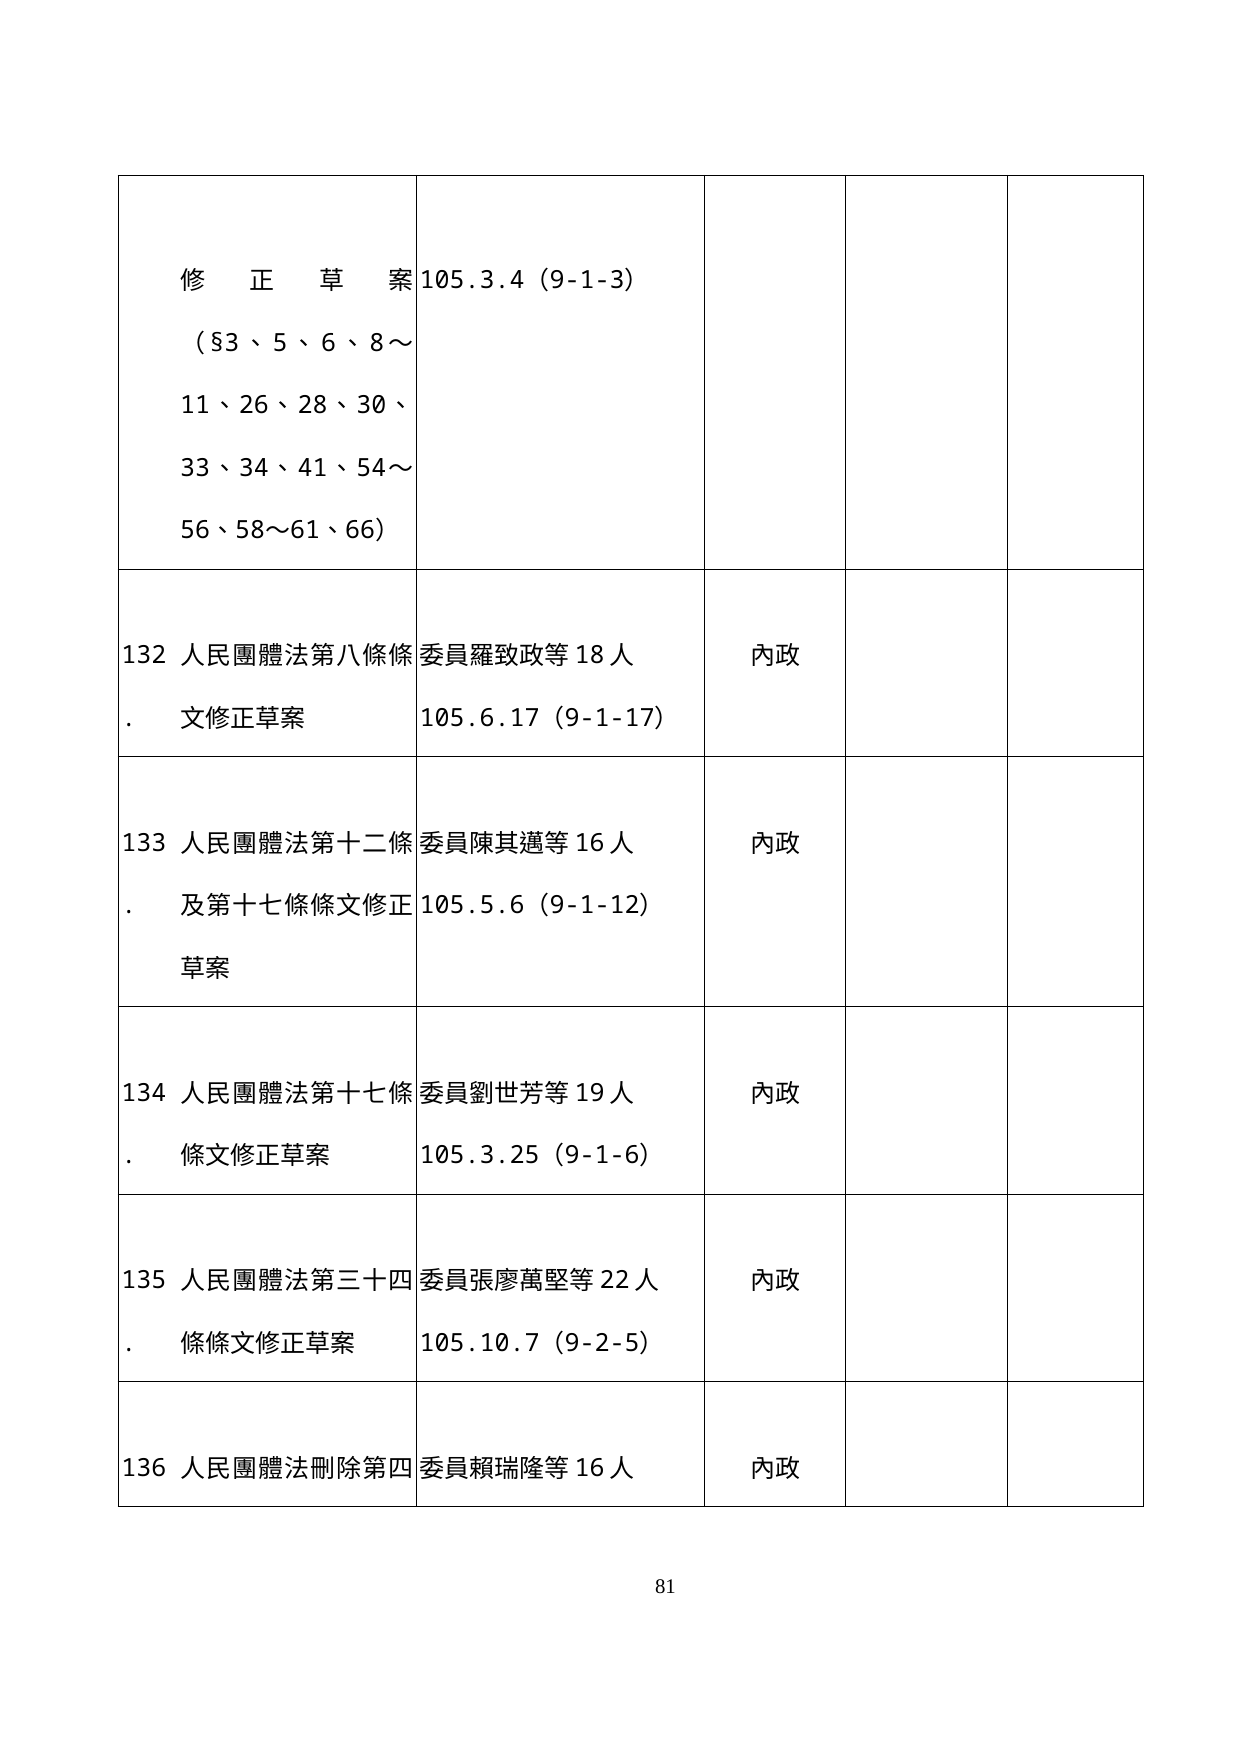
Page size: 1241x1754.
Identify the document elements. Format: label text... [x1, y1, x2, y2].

table_cell 人民團體法第十七條條文修正草案 [177, 1007, 416, 1193]
table_cell 人民團體法第八條條文修正草案 [177, 570, 416, 756]
table_cell [1008, 176, 1143, 568]
table_cell [705, 176, 845, 568]
table_cell 委員陳其邁等16人105.5.6（9-1-12） [417, 757, 704, 1006]
table_cell [119, 1007, 177, 1193]
table_cell 人民團體法第三十四條條文修正草案 [177, 1195, 416, 1381]
table_cell 人民團體法第十二條及第十七條條文修正草案 [177, 757, 416, 1006]
table_cell [1008, 1007, 1143, 1193]
table_cell [1008, 570, 1143, 756]
table_cell [846, 757, 1007, 1006]
table_cell [119, 757, 177, 1006]
table_cell [846, 1195, 1007, 1381]
table_cell [119, 176, 177, 568]
table_cell 內政 [705, 1195, 845, 1381]
table_cell [1008, 757, 1143, 1006]
table_cell [119, 1382, 177, 1506]
table_cell 內政 [705, 1382, 845, 1506]
table_cell 委員賴瑞隆等16人 [417, 1382, 704, 1506]
table_cell [119, 570, 177, 756]
table_cell [1008, 1195, 1143, 1381]
table_cell 人民團體法刪除第四 [177, 1382, 416, 1506]
table_cell 委員劉世芳等19人105.3.25（9-1-6） [417, 1007, 704, 1193]
table_cell 委員張廖萬堅等22人105.10.7（9-2-5） [417, 1195, 704, 1381]
table_cell [846, 570, 1007, 756]
table_cell 委員羅致政等18人105.6.17（9-1-17） [417, 570, 704, 756]
table_cell [119, 1195, 177, 1381]
table_cell [846, 176, 1007, 568]
table_cell [846, 1007, 1007, 1193]
table_cell 內政 [705, 570, 845, 756]
table_cell 內政 [705, 1007, 845, 1193]
table_cell 修正草案（§3、5、6、8～11、26、28、30、33、34、41、54～56、58～61、66） [177, 176, 416, 568]
table_cell [1008, 1382, 1143, 1506]
table_cell [846, 1382, 1007, 1506]
table_cell 內政 [705, 757, 845, 1006]
table_cell 105.3.4（9-1-3） [417, 176, 704, 568]
